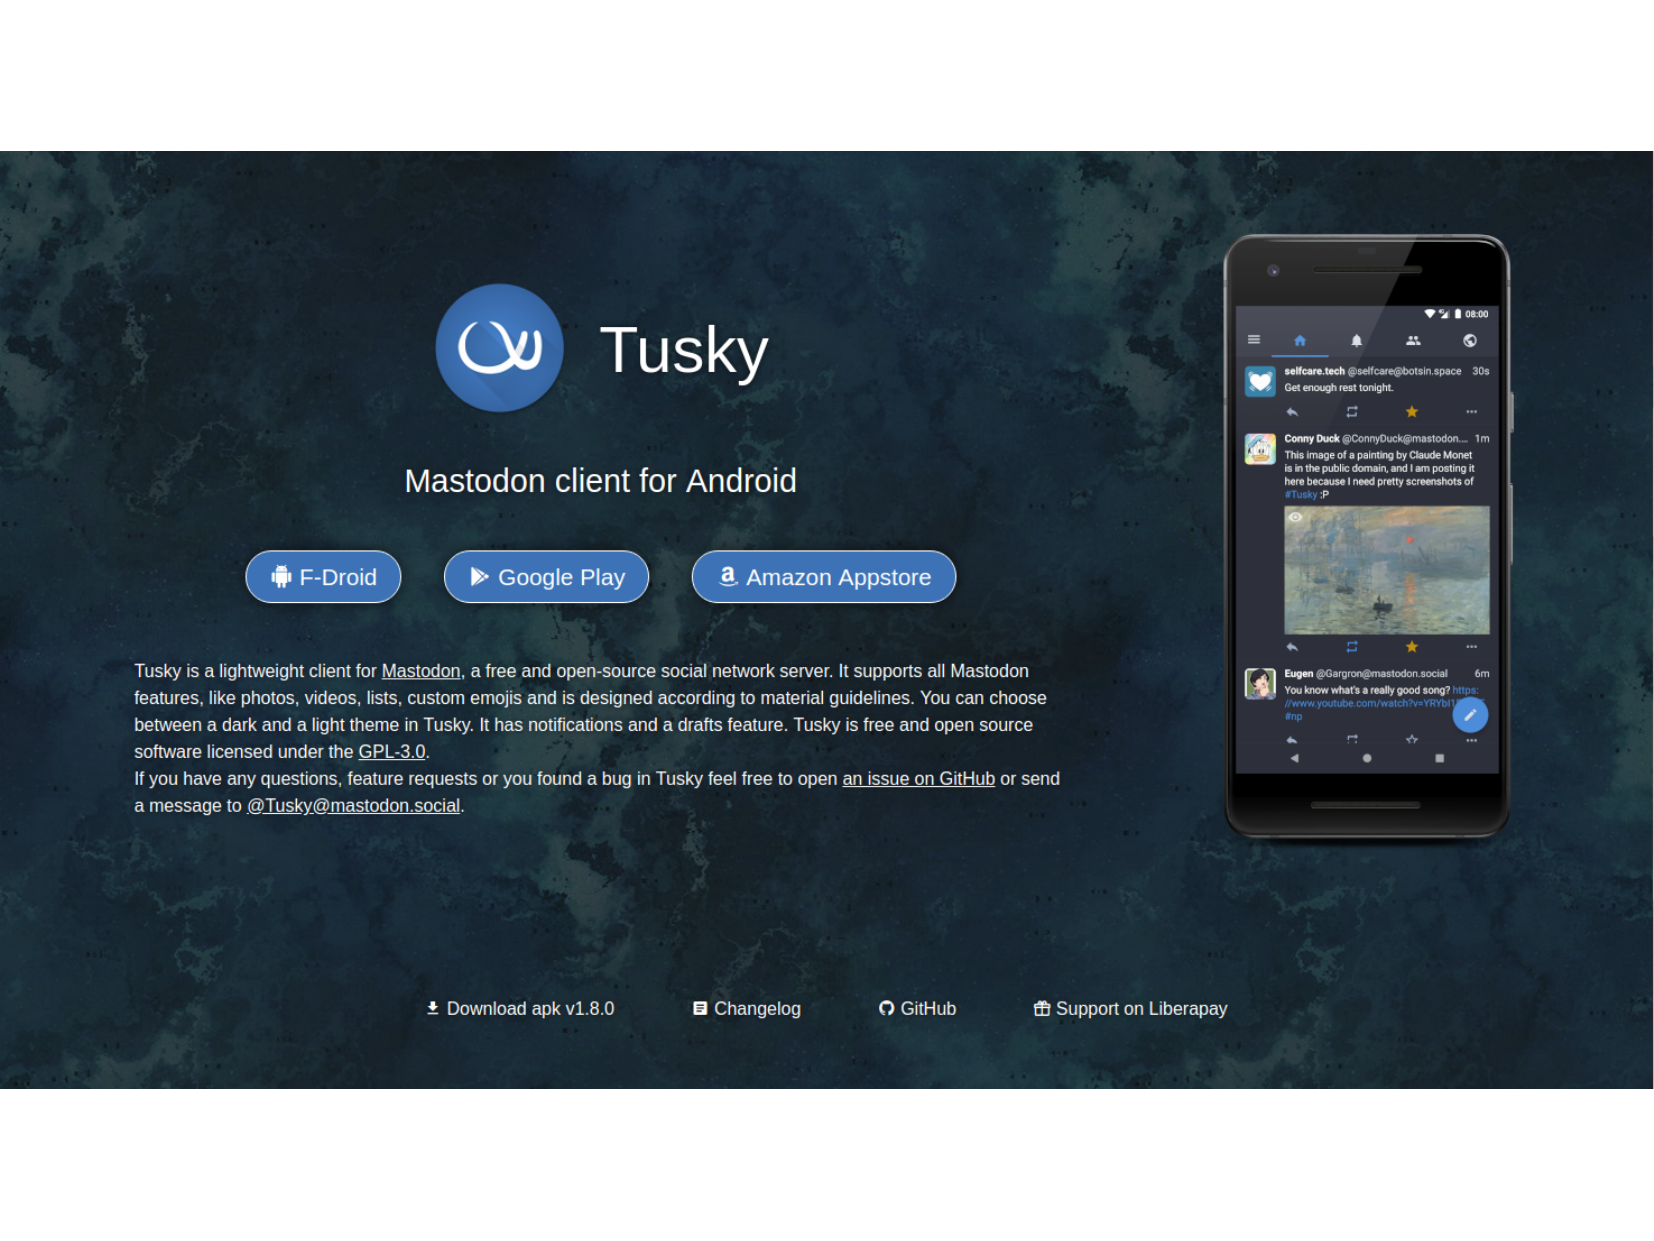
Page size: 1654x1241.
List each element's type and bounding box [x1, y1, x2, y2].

picture [0, 151, 1654, 1089]
